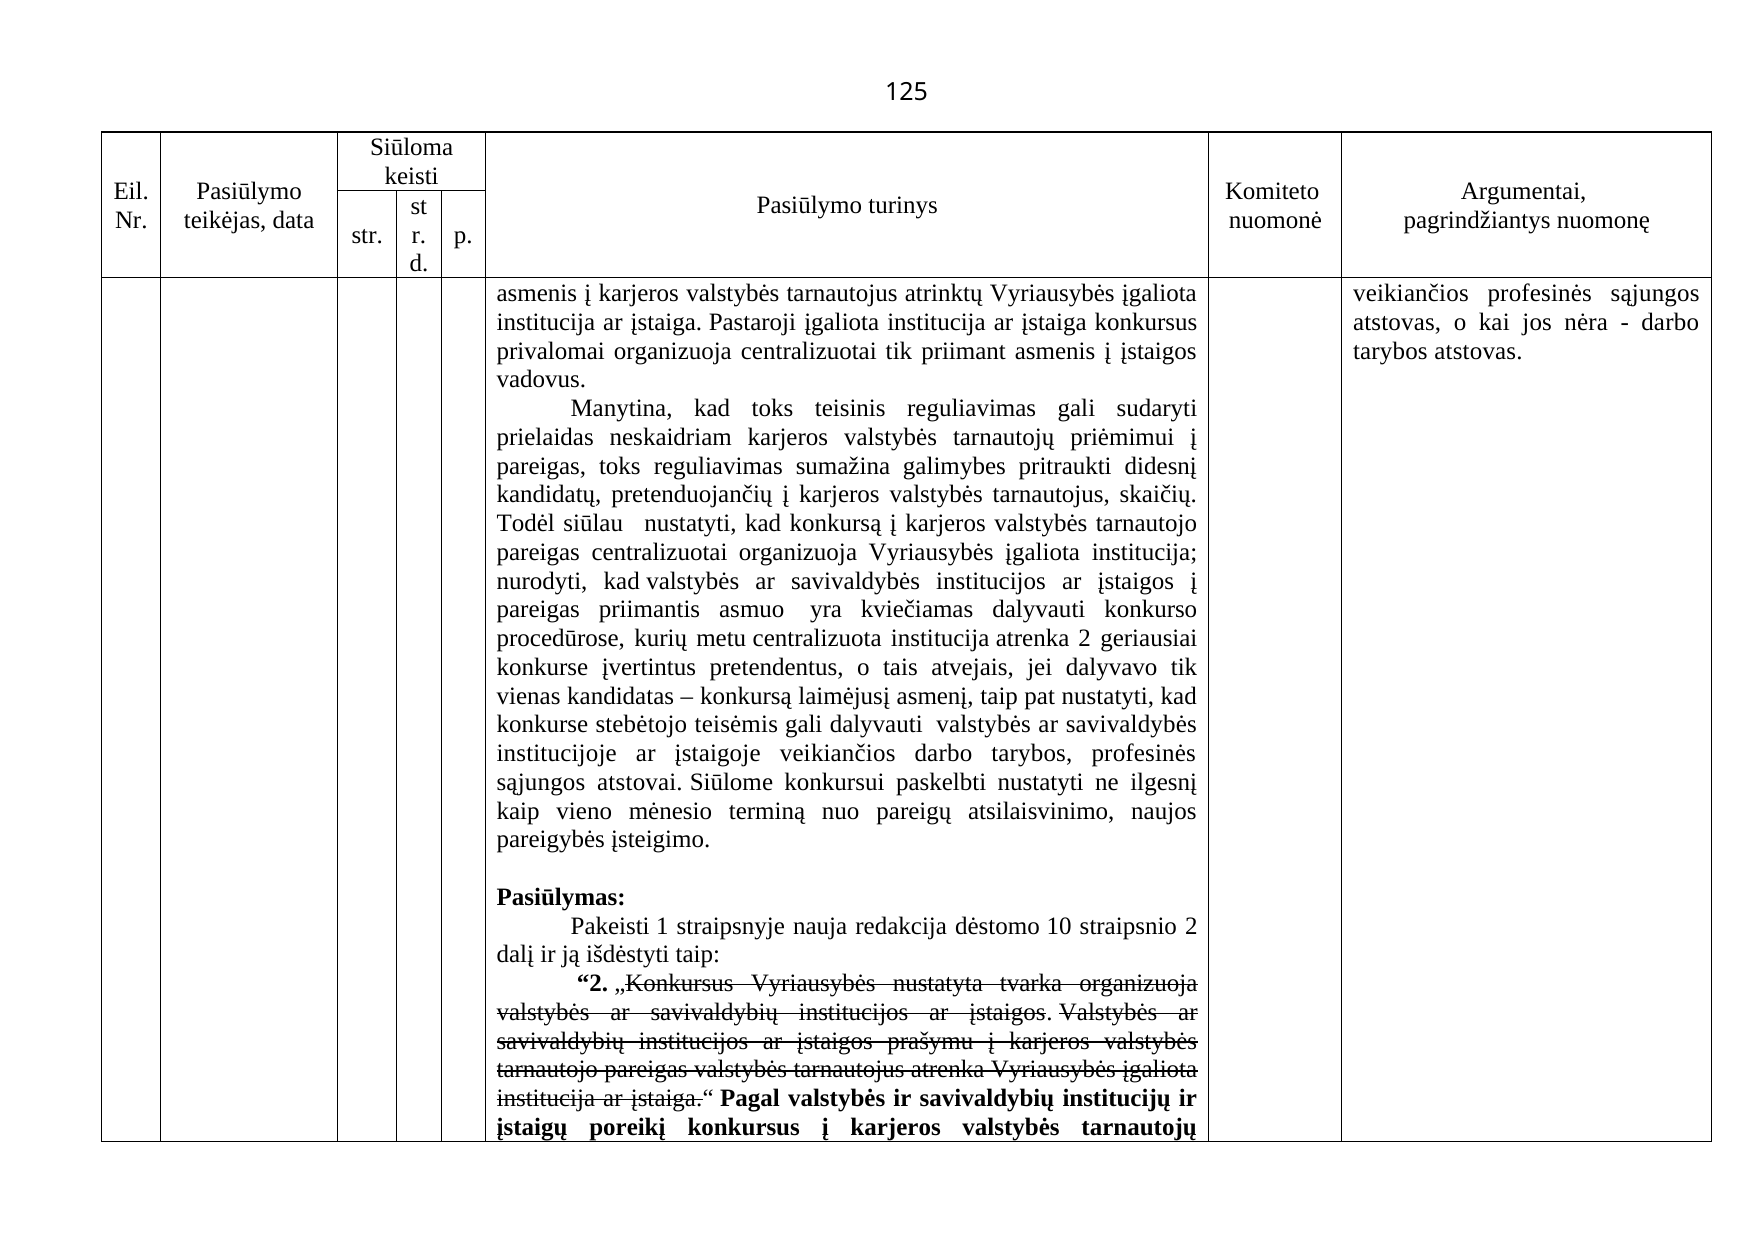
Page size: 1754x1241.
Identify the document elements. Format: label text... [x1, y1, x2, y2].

table_header Pasiūlymo teikėjas, data [161, 133, 337, 277]
table_header Siūloma keisti [338, 133, 485, 190]
table_cell [338, 278, 396, 1141]
table_header Komiteto nuomonė [1209, 133, 1341, 277]
table_cell [397, 278, 441, 1141]
table_cell str. [338, 191, 396, 277]
table_cell [102, 278, 160, 1141]
table_header Eil. Nr. [102, 133, 160, 277]
table_cell p. [442, 191, 485, 277]
table_cell [442, 278, 485, 1141]
table_header Argumentai, pagrindžiantys nuomonę [1342, 133, 1711, 277]
table_cell asmenis į karjeros valstybės tarnautojus atrinktų Vyriausybės įgaliota institucija ar įstaiga. Pastaroji įgaliota institucija ar įstaiga konkursus privalomai organizuoja centralizuotai tik priimant asmenis į įstaigos vadovus. Manytina, kad toks teisinis reguliavimas gali sudaryti prielaidas neskaidriam karjeros valstybės tarnautojų priėmimui į pareigas, toks reguliavimas sumažina galimybes pritraukti didesnį kandidatų, pretenduojančių į karjeros valstybės tarnautojus, skaičių. Todėl siūlau nustatyti, kad konkursą į karjeros valstybės tarnautojo pareigas centralizuotai organizuoja Vyriausybės įgaliota institucija; nurodyti, kad valstybės ar savivaldybės institucijos ar įstaigos į pareigas priimantis asmuo yra kviečiamas dalyvauti konkurso procedūrose, kurių metu centralizuota institucija atrenka 2 geriausiai konkurse įvertintus pretendentus, o tais atvejais, jei dalyvavo tik vienas kandidatas – konkursą laimėjusį asmenį, taip pat nustatyti, kad konkurse stebėtojo teisėmis gali dalyvauti valstybės ar savivaldybės institucijoje ar įstaigoje veikiančios darbo tarybos, profesinės sąjungos atstovai. Siūlome konkursui paskelbti nustatyti ne ilgesnį kaip vieno mėnesio terminą nuo pareigų atsilaisvinimo, naujos pareigybės įsteigimo. Pasiūlymas: Pakeisti 1 straipsnyje nauja redakcija dėstomo 10 straipsnio 2 dalį ir ją išdėstyti taip: “2. „Konkursus Vyriausybės nustatyta tvarka organizuoja valstybės ar savivaldybių institucijos ar įstaigos. Valstybės ar savivaldybių institucijos ar įstaigos prašymu į karjeros valstybės tarnautojo pareigas valstybės tarnautojus atrenka Vyriausybės įgaliota institucija ar įstaiga.“ Pagal valstybės ir savivaldybių institucijų ir įstaigų poreikį konkursus į karjeros valstybės tarnautojų [486, 278, 1208, 1141]
table_cell str. d. [397, 191, 441, 277]
table_header Pasiūlymo turinys [486, 133, 1208, 277]
table_cell [161, 278, 337, 1141]
table_cell veikiančios profesinės sąjungos atstovas, o kai jos nėra - darbo tarybos atstovas. [1342, 278, 1711, 1141]
table_cell [1209, 278, 1341, 1141]
